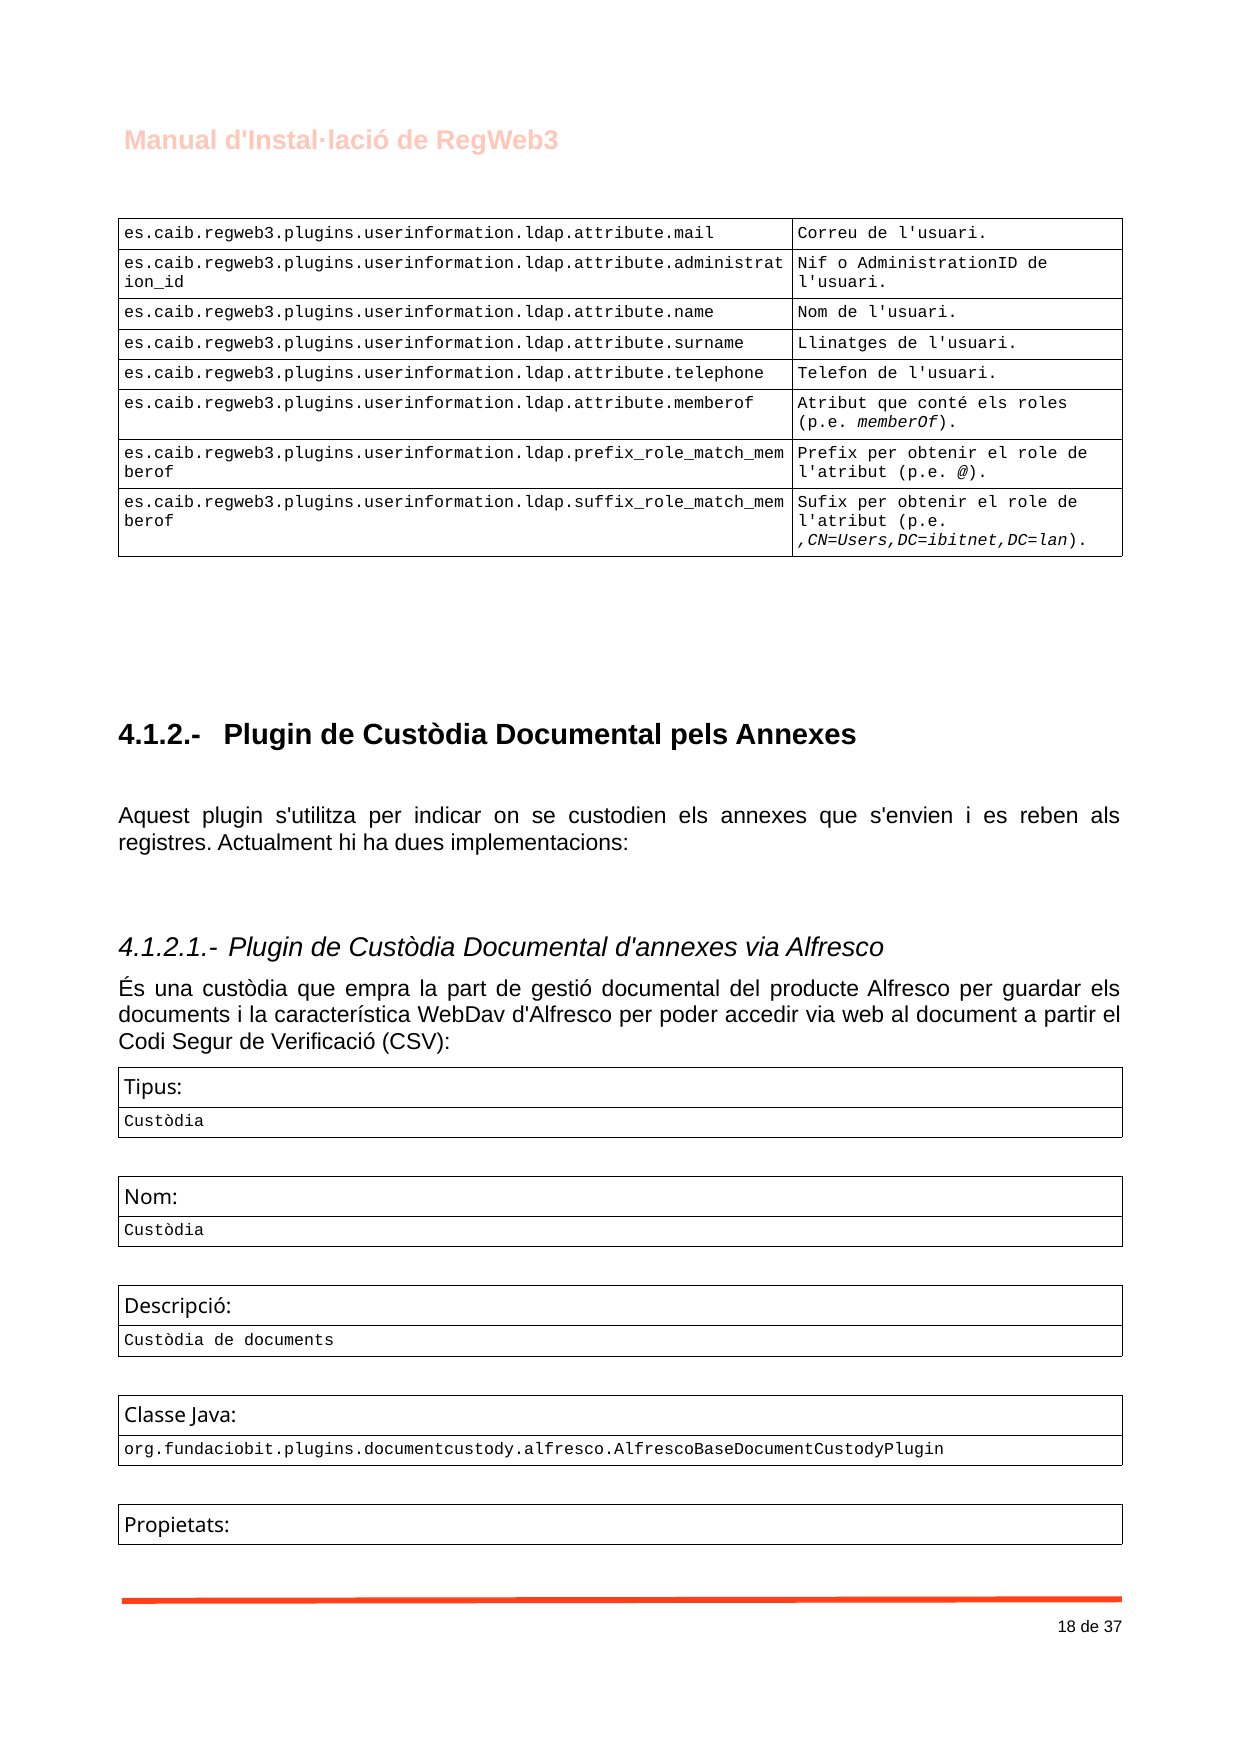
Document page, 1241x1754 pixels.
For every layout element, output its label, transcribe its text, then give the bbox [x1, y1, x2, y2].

table_cell Atribut que conté els roles (p.e. memberOf). [793, 390, 1122, 438]
table_cell Telefon de l'usuari. [793, 360, 1122, 389]
subtitle Plugin de Custòdia Documental pels Annexes [118, 717, 1122, 751]
table_cell es.caib.regweb3.plugins.userinformation.ldap.attribute.mail [119, 219, 792, 249]
table_cell Sufix per obtenir el role de l'atribut (p.e. ,CN=Users,DC=ibitnet,DC=lan). [793, 489, 1122, 556]
table_cell es.caib.regweb3.plugins.userinformation.ldap.attribute.telephone [119, 360, 792, 389]
table_cell Prefix per obtenir el role de l'atribut (p.e. @). [793, 440, 1122, 488]
table_cell Custòdia [119, 1217, 1122, 1246]
table_header Propietats: [119, 1505, 1122, 1544]
table_cell es.caib.regweb3.plugins.userinformation.ldap.attribute.name [119, 299, 792, 328]
table_header Descripció: [119, 1286, 1122, 1325]
table_cell es.caib.regweb3.plugins.userinformation.ldap.prefix_role_match_memberof [119, 440, 792, 488]
table_header Nom: [119, 1177, 1122, 1216]
table_cell es.caib.regweb3.plugins.userinformation.ldap.attribute.memberof [119, 390, 792, 438]
table_cell Nif o AdministrationID de l'usuari. [793, 250, 1122, 298]
table_cell Custòdia [119, 1108, 1122, 1137]
text És una custòdia que empra la part de gestió documental del producte Alfresco per guardar els documents i la característica WebDav d'Alfresco per poder accedir via web al document a partir el Codi Segur de Verificació (CSV): [118, 975, 1122, 1054]
table_cell Correu de l'usuari. [793, 219, 1122, 249]
table_cell Nom de l'usuari. [793, 299, 1122, 328]
table_cell Custòdia de documents [119, 1326, 1122, 1356]
subtitle Plugin de Custòdia Documental d'annexes via Alfresco [118, 931, 1122, 962]
table_cell es.caib.regweb3.plugins.userinformation.ldap.suffix_role_match_memberof [119, 489, 792, 556]
table_header Classe Java: [119, 1396, 1122, 1435]
text Aquest plugin s'utilitza per indicar on se custodien els annexes que s'envien i es reben als registres. Actualment hi ha dues implementacions: [118, 802, 1122, 855]
table_cell es.caib.regweb3.plugins.userinformation.ldap.attribute.administration_id [119, 250, 792, 298]
table_cell es.caib.regweb3.plugins.userinformation.ldap.attribute.surname [119, 330, 792, 359]
table_cell Llinatges de l'usuari. [793, 330, 1122, 359]
table_header Tipus: [119, 1068, 1122, 1107]
table_cell org.fundaciobit.plugins.documentcustody.alfresco.AlfrescoBaseDocumentCustodyPlugin [119, 1436, 1122, 1465]
